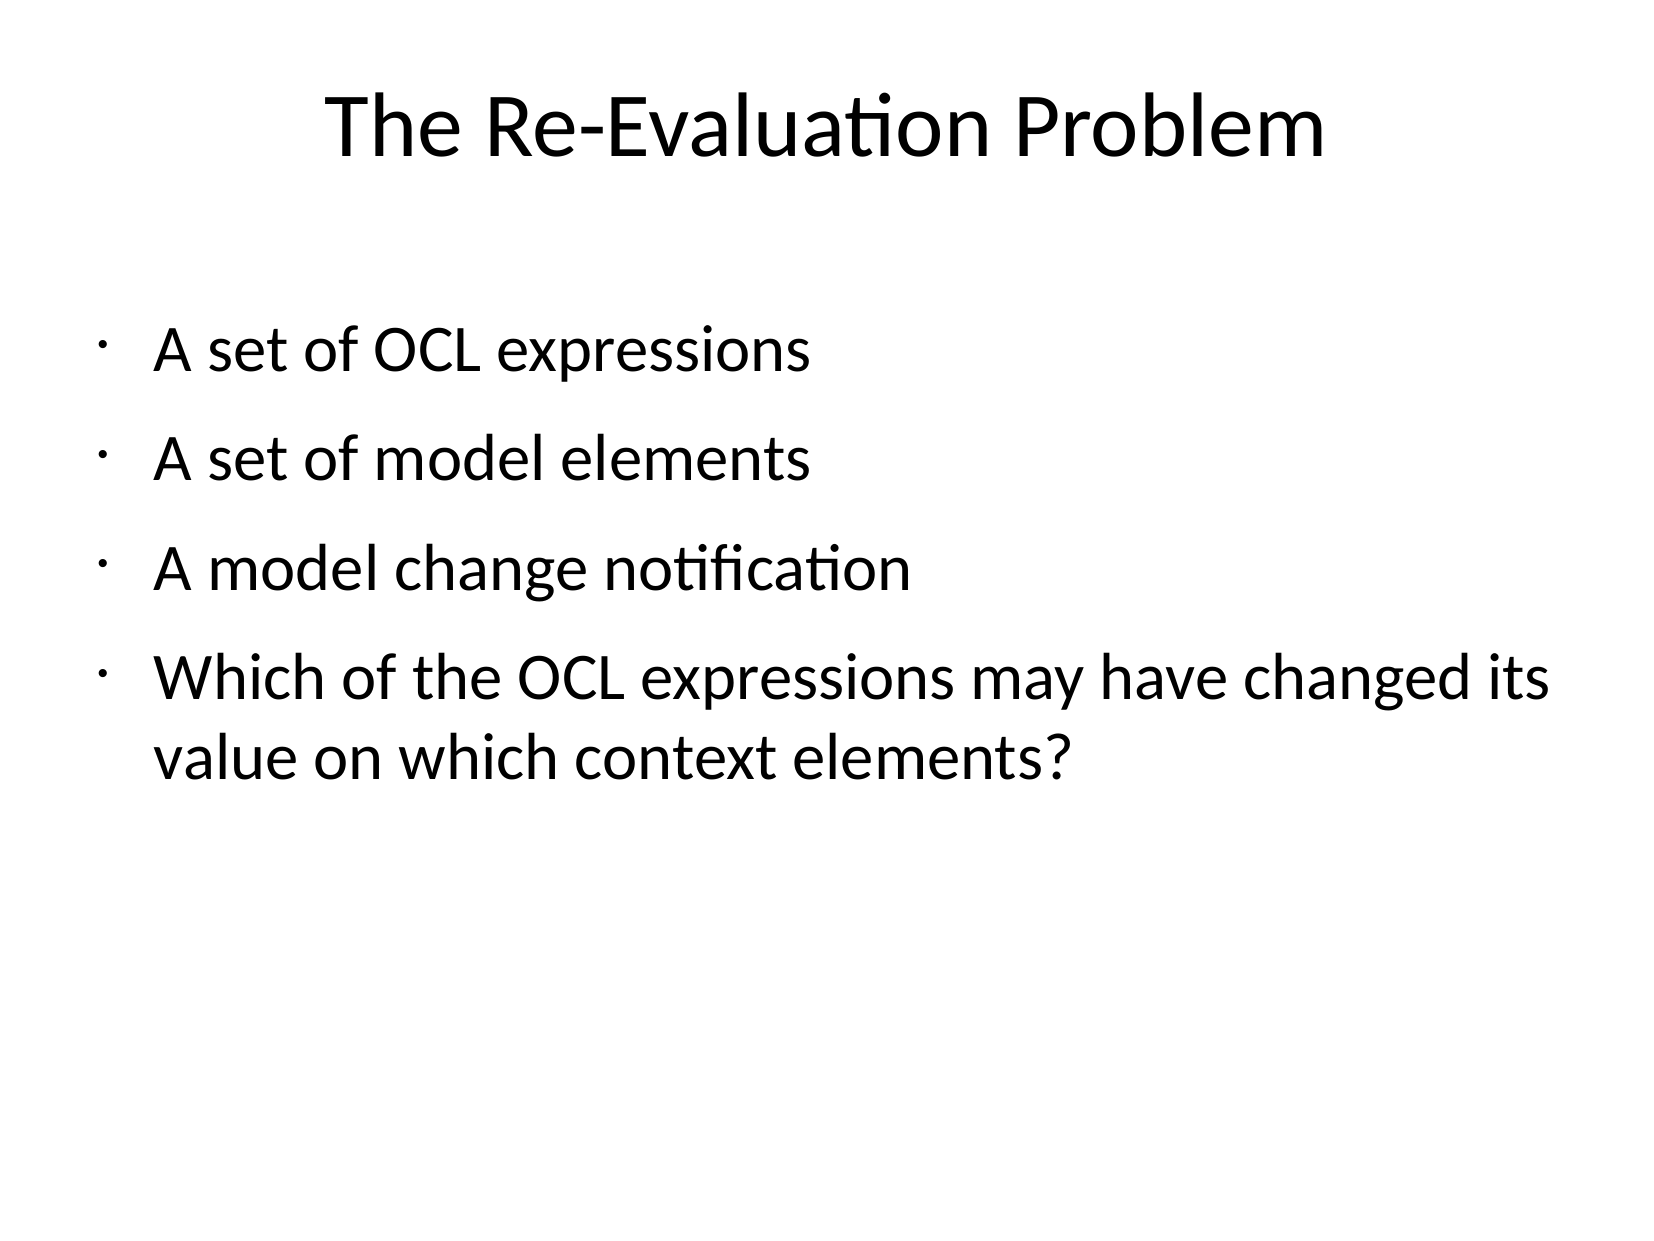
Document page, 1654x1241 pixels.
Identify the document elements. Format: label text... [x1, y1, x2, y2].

list A set of OCL expressions A set of model elements A model change notification Which of the OCL expressions may have changed its value on which context elements? [82, 289, 1571, 1108]
title The Re-Evaluation Problem [82, 49, 1571, 257]
